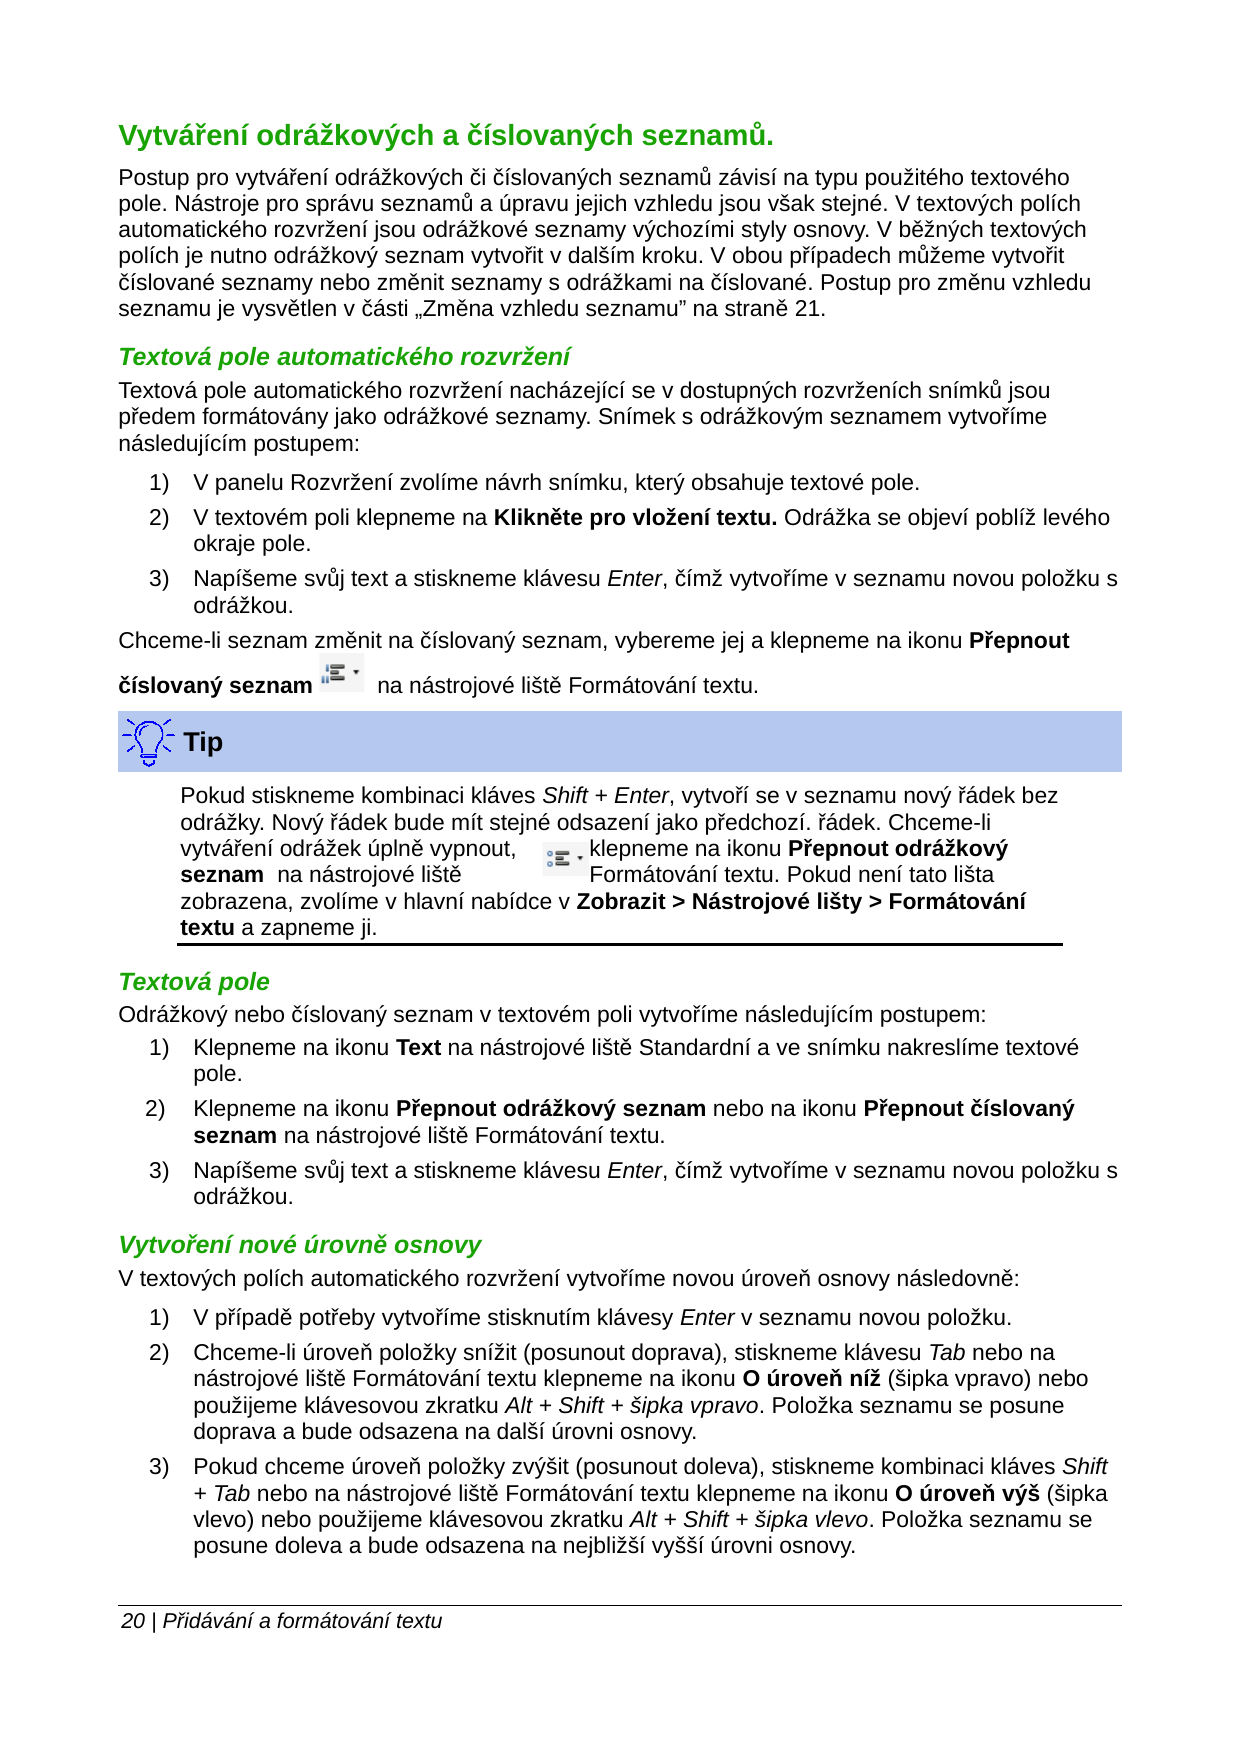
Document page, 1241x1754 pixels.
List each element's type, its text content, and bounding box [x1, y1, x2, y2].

picture [319, 653, 365, 692]
list V textových polích automatického rozvržení vytvoříme novou úroveň osnovy následovně: [118, 1265, 1122, 1291]
list V případě potřeby vytvoříme stisknutím klávesy Enter v seznamu novou položku. [169, 1304, 1122, 1330]
list Textová pole automatického rozvržení nacházející se v dostupných rozvrženích snímků jsou předem formátovány jako odrážkové seznamy. Snímek s odrážkovým seznamem vytvoříme následujícím postupem: [118, 377, 1122, 456]
list Klepneme na ikonu Přepnout odrážkový seznam nebo na ikonu Přepnout číslovaný seznam na nástrojové liště Formátování textu. [165, 1095, 1122, 1148]
subtitle Vytváření odrážkových a číslovaných seznamů. [118, 118, 1122, 152]
picture [119, 711, 179, 771]
list Odrážkový nebo číslovaný seznam v textovém poli vytvoříme následujícím postupem: [118, 1001, 1122, 1028]
list V panelu Rozvržení zvolíme návrh snímku, který obsahuje textové pole. [169, 468, 1122, 495]
list Chceme-li úroveň položky snížit (posunout doprava), stiskneme klávesu Tab nebo na nástrojové liště Formátování textu klepneme na ikonu O úroveň níž (šipka vpravo) nebo použijeme klávesovou zkratku Alt + Shift + šipka vpravo. Položka seznamu se posune doprava a bude odsazena na další úrovni osnovy. [169, 1339, 1122, 1444]
list Klepneme na ikonu Text na nástrojové liště Standardní a ve snímku nakreslíme textové pole. [169, 1034, 1122, 1086]
subtitle Textová pole automatického rozvržení [118, 342, 1122, 371]
subtitle Tip [118, 723, 1122, 763]
subtitle Vytvoření nové úrovně osnovy [118, 1230, 1122, 1259]
list Pokud chceme úroveň položky zvýšit (posunout doleva), stiskneme kombinaci kláves Shift + Tab nebo na nástrojové liště Formátování textu klepneme na ikonu O úroveň výš (šipka vlevo) nebo použijeme klávesovou zkratku Alt + Shift + šipka vlevo. Položka seznamu se posune doleva a bude odsazena na nejbližší vyšší úrovni osnovy. [169, 1453, 1122, 1559]
text Chceme-li seznam změnit na číslovaný seznam, vybereme jej a klepneme na ikonu Přepnout číslovaný seznam na nástrojové liště Formátování textu. [118, 627, 1122, 698]
text Pokud stiskneme kombinaci kláves Shift + Enter, vytvoří se v seznamu nový řádek bez odrážky. Nový řádek bude mít stejné odsazení jako předchozí. řádek. Chceme-li vytváření odrážek úplně vypnout, klepneme na ikonu Přepnout odrážkový seznam na nástrojové liště Formátování textu. Pokud není tato lišta zobrazena, zvolíme v hlavní nabídce v Zobrazit > Nástrojové lišty > Formátování textu a zapneme ji. [177, 779, 1063, 943]
list V textovém poli klepneme na Klikněte pro vložení textu. Odrážka se objeví poblíž levého okraje pole. [169, 504, 1122, 556]
subtitle Textová pole [118, 967, 1122, 995]
picture [542, 842, 589, 876]
list Napíšeme svůj text a stiskneme klávesu Enter, čímž vytvoříme v seznamu novou položku s odrážkou. [169, 1157, 1122, 1209]
text Postup pro vytváření odrážkových či číslovaných seznamů závisí na typu použitého textového pole. Nástroje pro správu seznamů a úpravu jejich vzhledu jsou však stejné. V textových polích automatického rozvržení jsou odrážkové seznamy výchozími styly osnovy. V běžných textových polích je nutno odrážkový seznam vytvořit v dalším kroku. V obou případech můžeme vytvořit číslované seznamy nebo změnit seznamy s odrážkami na číslované. Postup pro změnu vzhledu seznamu je vysvětlen v části „Změna vzhledu seznamu” na straně 20. [118, 163, 1122, 322]
list Napíšeme svůj text a stiskneme klávesu Enter, čímž vytvoříme v seznamu novou položku s odrážkou. [169, 565, 1122, 618]
